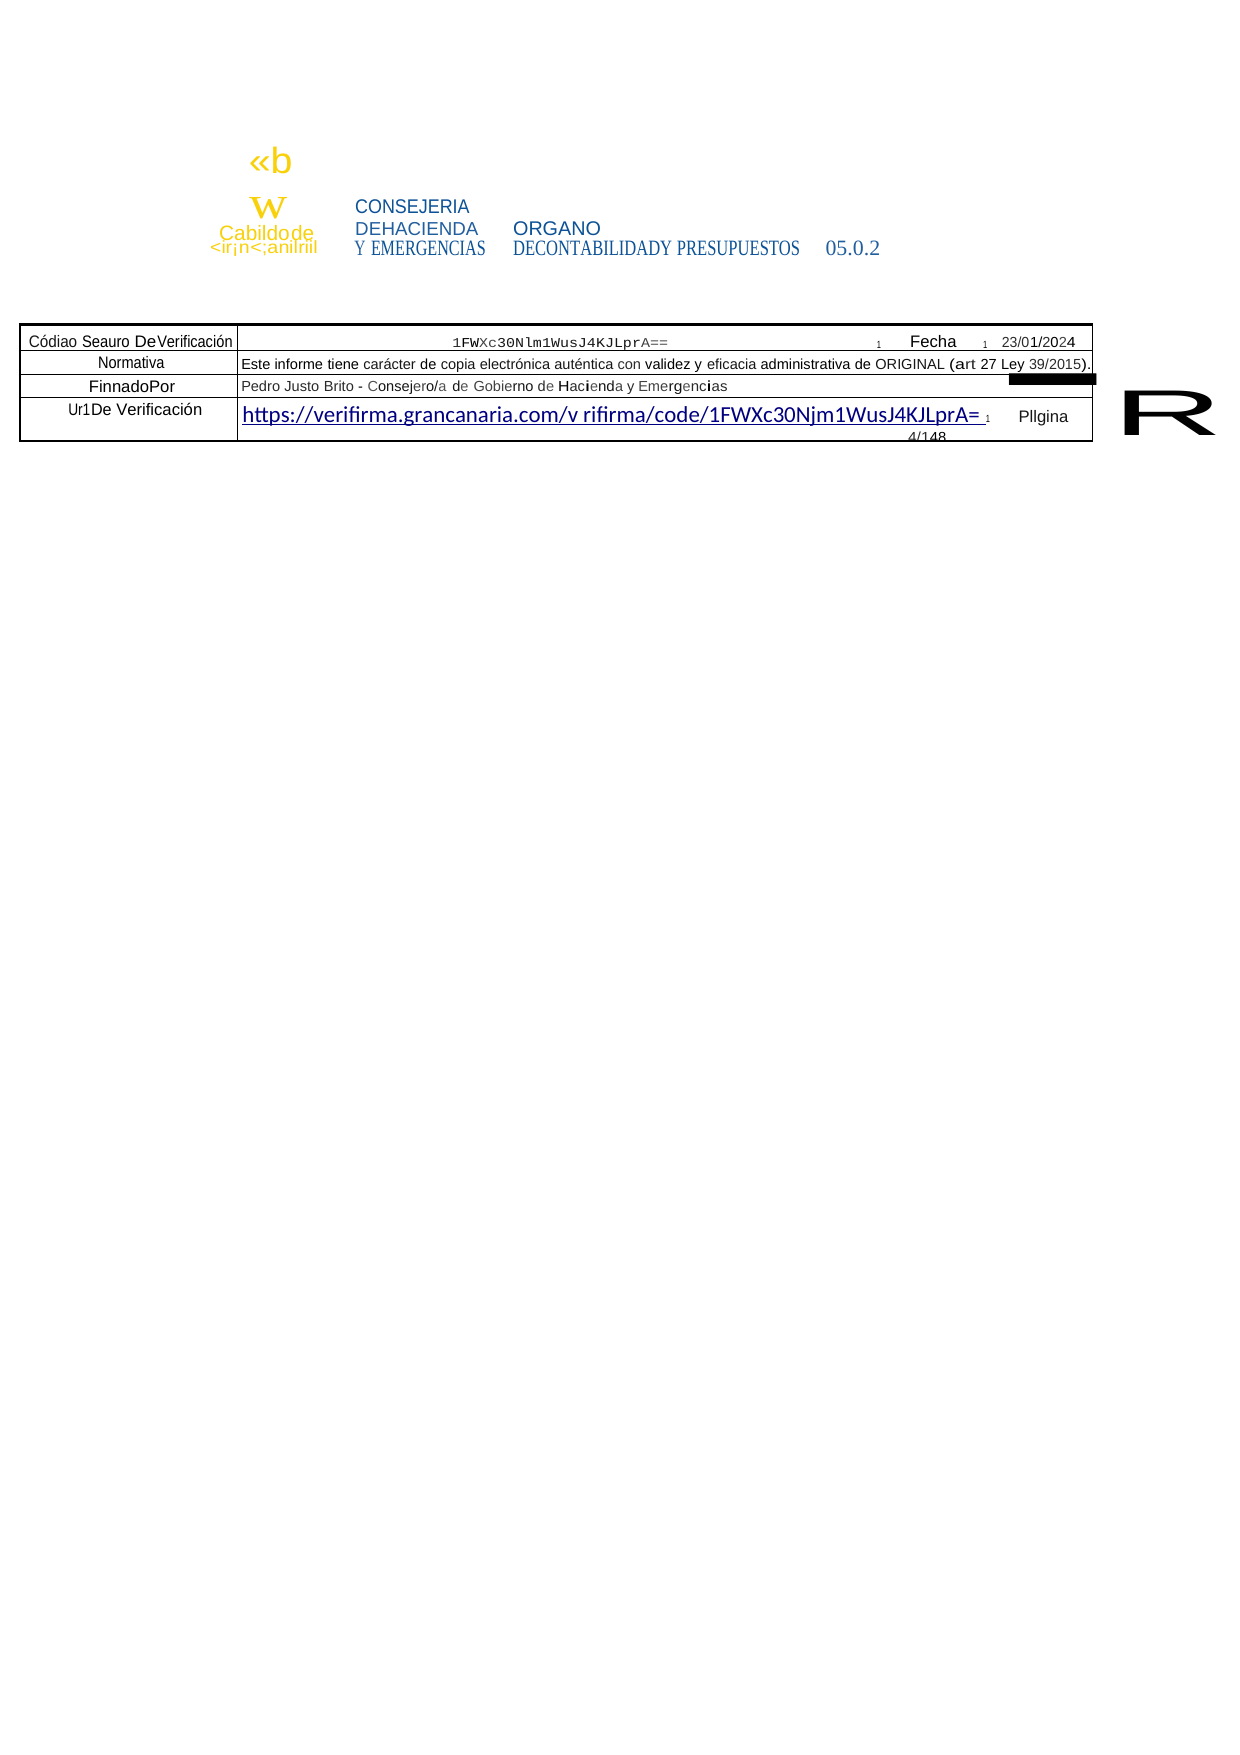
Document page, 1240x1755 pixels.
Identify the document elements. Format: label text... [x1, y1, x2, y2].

table_cell Ur1De Verificación [21, 398, 237, 439]
table_header 1FWXc30Nlm1WusJ4KJLprA== 1 Fecha 1 23/01/2024 [238, 326, 1092, 350]
table_cell Pedro Justo Brito - Consejero/a de Gobierno de Hacienda y Emergencias [238, 375, 1092, 397]
table_cell https://verifirma.grancanaria.com/v rifirma/code/1FWXc30Njm1WusJ4KJLprA= 1 Pllgina 4/148 1 [238, 398, 1092, 439]
table_cell Normativa [21, 351, 237, 374]
table_header Códiao Seauro DeVerificación [21, 326, 237, 350]
text -R [8, 288, 1223, 450]
table_cell FinnadoPor [21, 375, 237, 397]
table_cell Este informe tiene carácter de copia electrónica auténtica con validez y eficacia administrativa de ORIGINAL (art 27 Ley 39/2015). [238, 351, 1092, 374]
